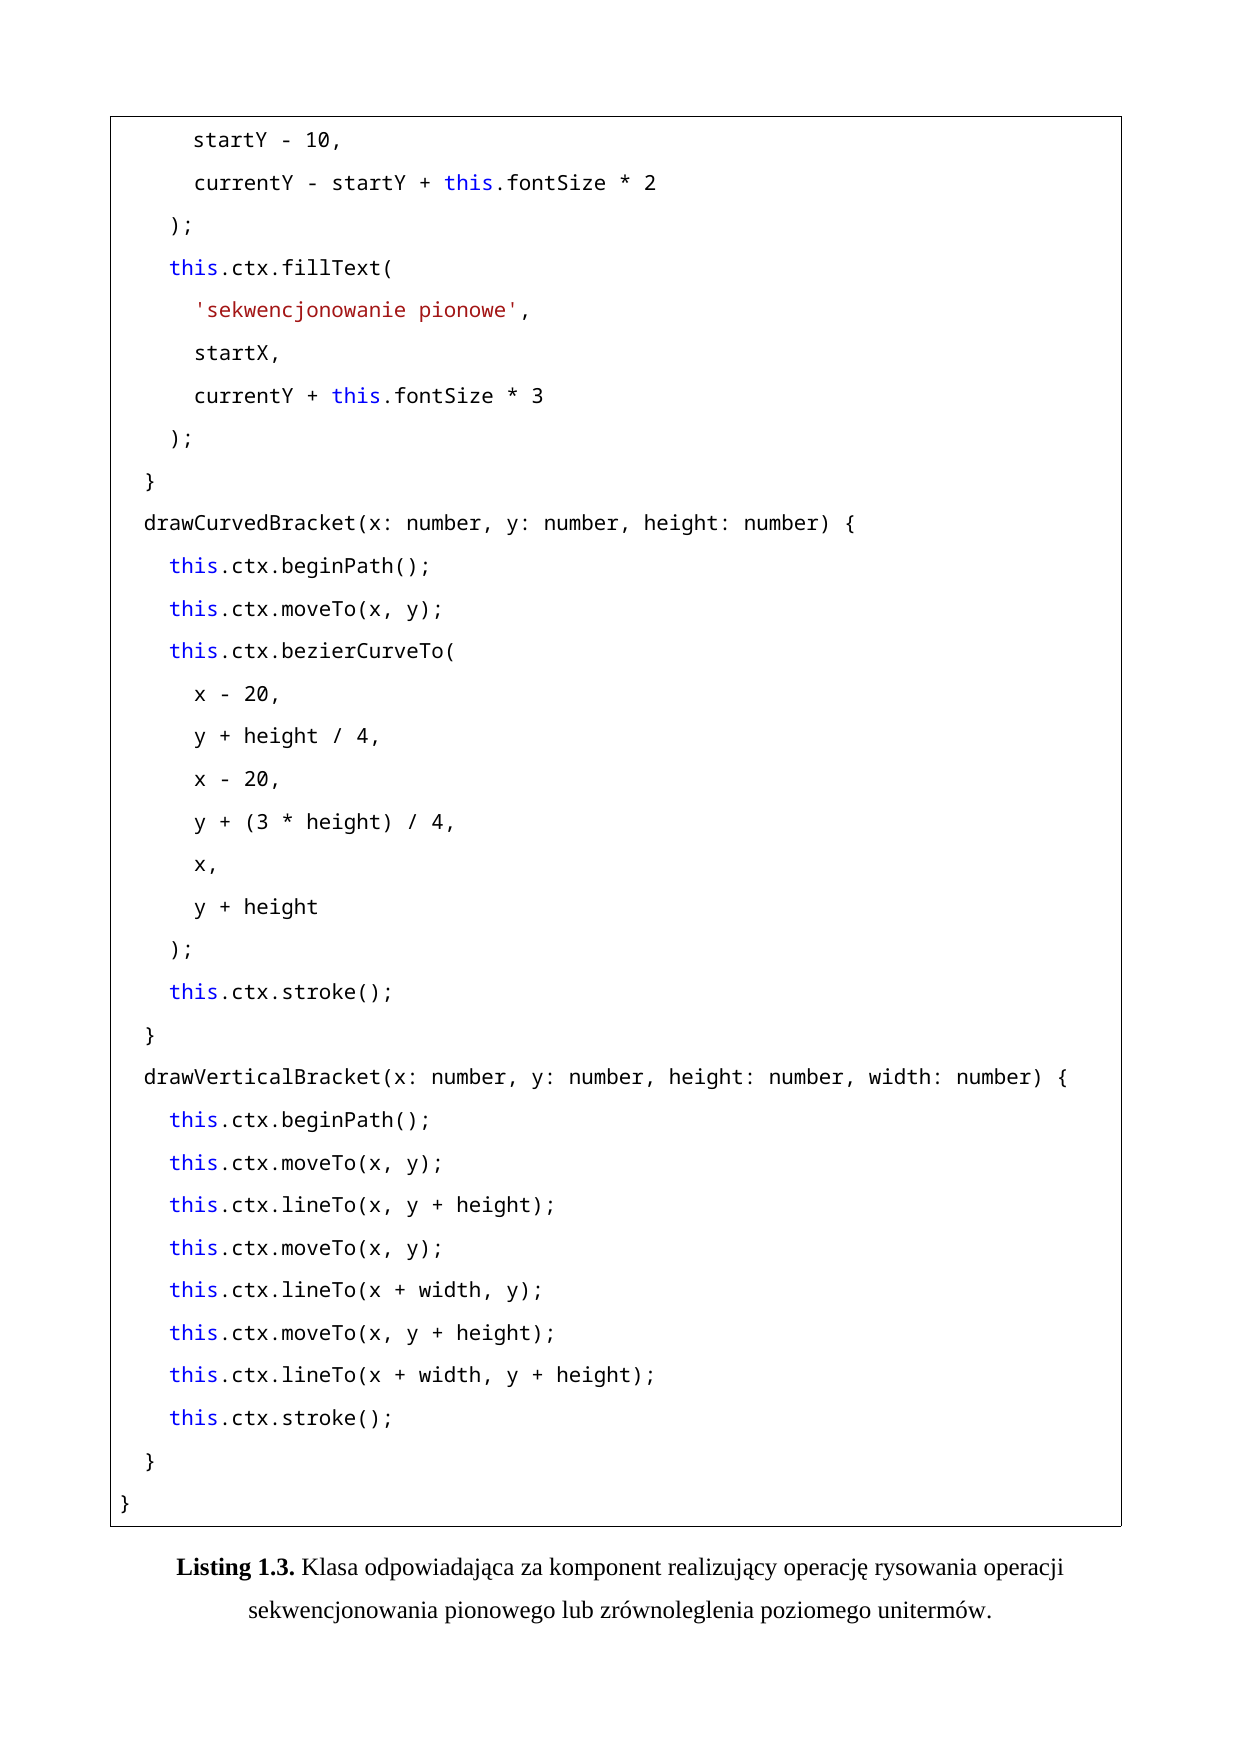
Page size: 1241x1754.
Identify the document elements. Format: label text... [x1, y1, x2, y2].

text ); [119, 210, 1112, 239]
text ); [119, 934, 1112, 963]
text drawVerticalBracket(x: number, y: number, height: number, width: number) { [119, 1062, 1112, 1091]
text currentY + this.fontSize * 3 [119, 381, 1112, 409]
text currentY - startY + this.fontSize * 2 [119, 168, 1112, 196]
text ); [119, 423, 1112, 452]
text this.ctx.fillText( [119, 253, 1112, 281]
text this.ctx.moveTo(x, y + height); [119, 1318, 1112, 1346]
text x - 20, [119, 679, 1112, 707]
text y + (3 * height) / 4, [119, 807, 1112, 835]
text } [119, 1446, 1112, 1474]
text this.ctx.beginPath(); [119, 551, 1112, 579]
text this.ctx.lineTo(x + width, y + height); [119, 1361, 1112, 1389]
text 'sekwencjonowanie pionowe', [119, 296, 1112, 324]
text this.ctx.lineTo(x, y + height); [119, 1190, 1112, 1219]
text startY - 10, [119, 125, 1112, 153]
text x - 20, [119, 764, 1112, 793]
text } [119, 466, 1112, 494]
text this.ctx.lineTo(x + width, y); [119, 1275, 1112, 1304]
text drawCurvedBracket(x: number, y: number, height: number) { [119, 508, 1112, 537]
text this.ctx.bezierCurveTo( [119, 636, 1112, 665]
text Listing 1.3. Klasa odpowiadająca za komponent realizujący operację rysowania operacji sekwencjonowania pionowego lub zrównoleglenia poziomego unitermów. [118, 1527, 1122, 1624]
text } [119, 1488, 1112, 1517]
text this.ctx.moveTo(x, y); [119, 1233, 1112, 1261]
text this.ctx.moveTo(x, y); [119, 594, 1112, 622]
text } [119, 1020, 1112, 1048]
text this.ctx.stroke(); [119, 977, 1112, 1006]
text startX, [119, 338, 1112, 367]
text x, [119, 849, 1112, 878]
text this.ctx.beginPath(); [119, 1105, 1112, 1133]
text y + height [119, 892, 1112, 920]
text y + height / 4, [119, 722, 1112, 750]
text this.ctx.stroke(); [119, 1403, 1112, 1432]
text this.ctx.moveTo(x, y); [119, 1148, 1112, 1176]
text [111, 117, 1121, 1526]
